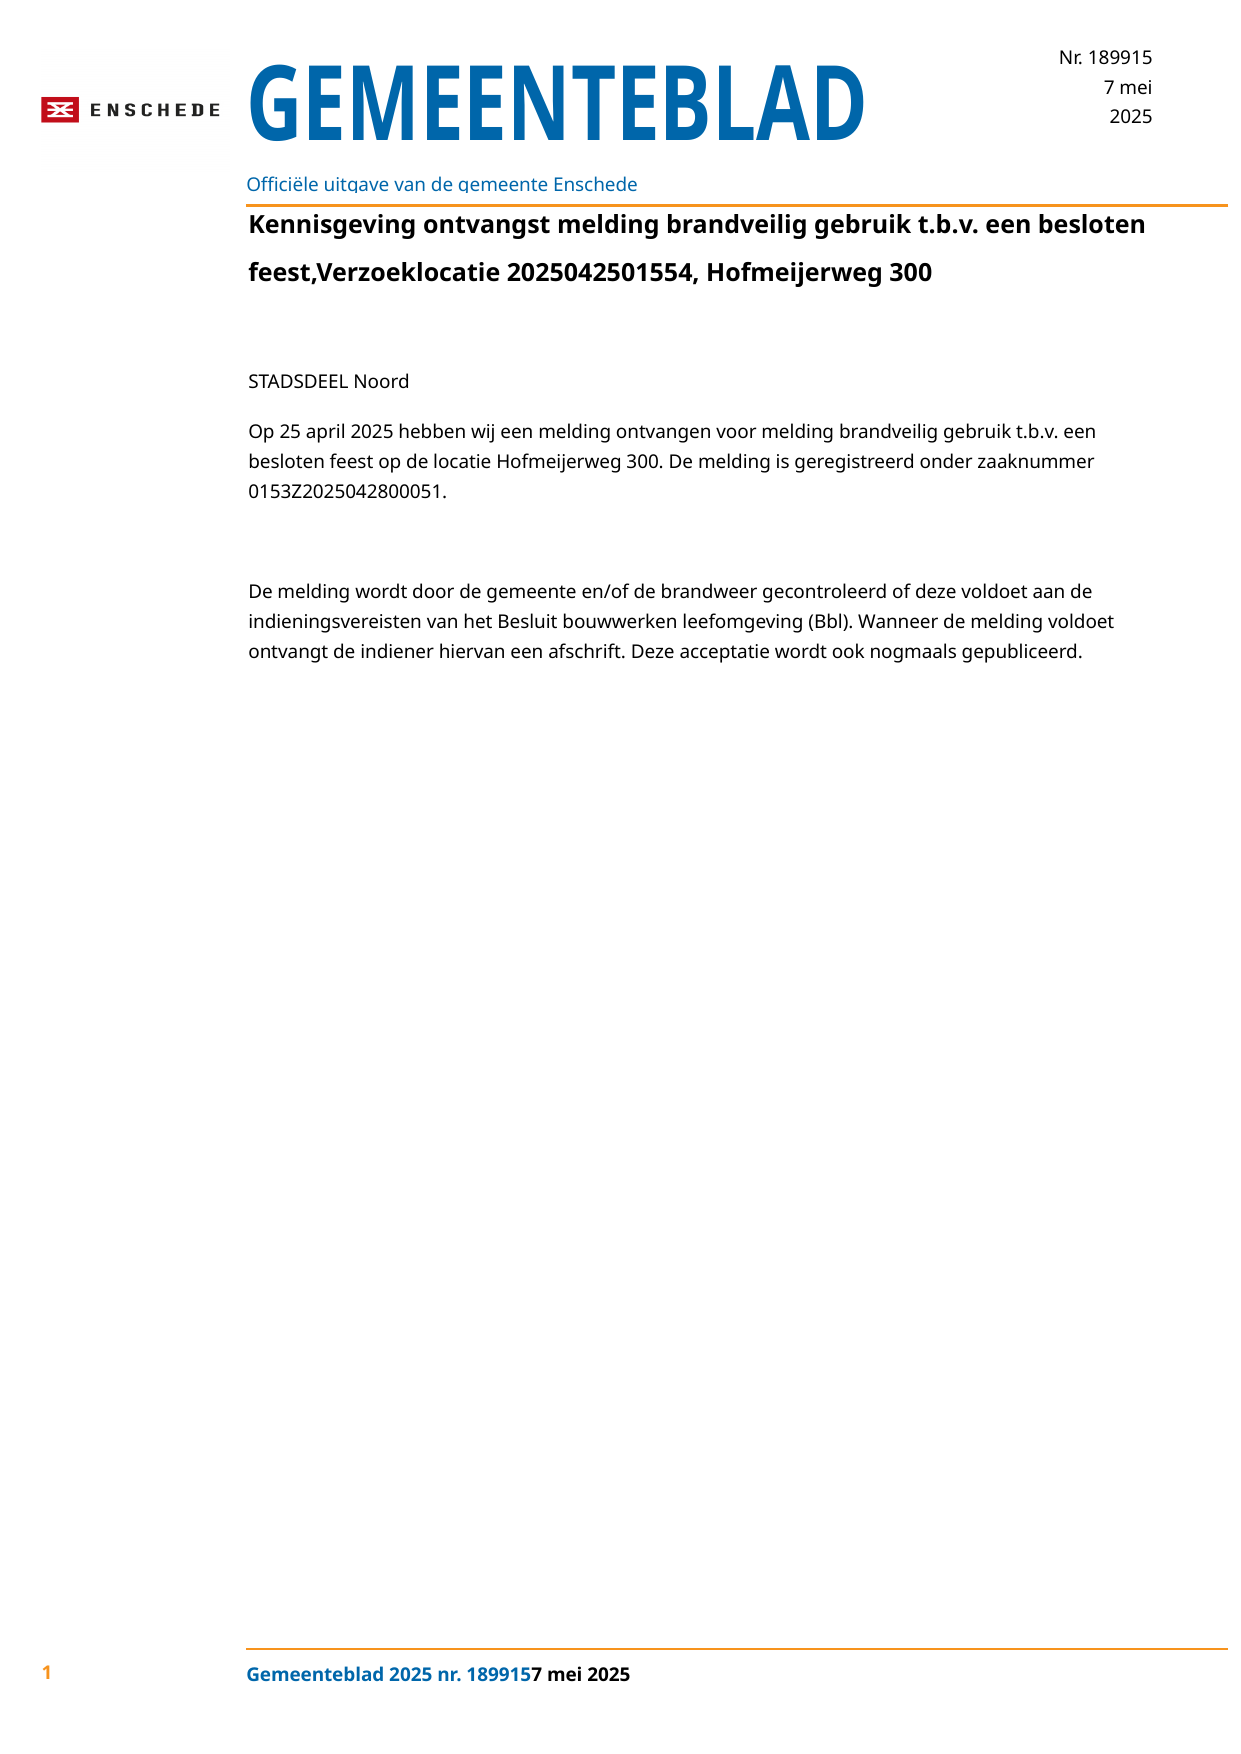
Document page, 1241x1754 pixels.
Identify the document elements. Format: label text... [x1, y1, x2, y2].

text Kennisgeving ontvangst melding brandveilig gebruik t.b.v. een besloten feest,Verzoeklocatie 2025042501554, Hofmeijerweg 300 [248, 207, 1152, 288]
text Op 25 april 2025 hebben wij een melding ontvangen voor melding brandveilig gebruik t.b.v. een besloten feest op de locatie Hofmeijerweg 300. De melding is geregistreerd onder zaaknummer 0153Z2025042800051. [248, 419, 1152, 504]
text STADSDEEL Noord [248, 368, 1152, 394]
text De melding wordt door de gemeente en/of de brandweer gecontroleerd of deze voldoet aan de indieningsvereisten van het Besluit bouwwerken leefomgeving (Bbl). Wanneer de melding voldoet ontvangt de indiener hiervan een afschrift. Deze acceptatie wordt ook nogmaals gepubliceerd. [248, 579, 1152, 664]
picture [41, 47, 231, 172]
